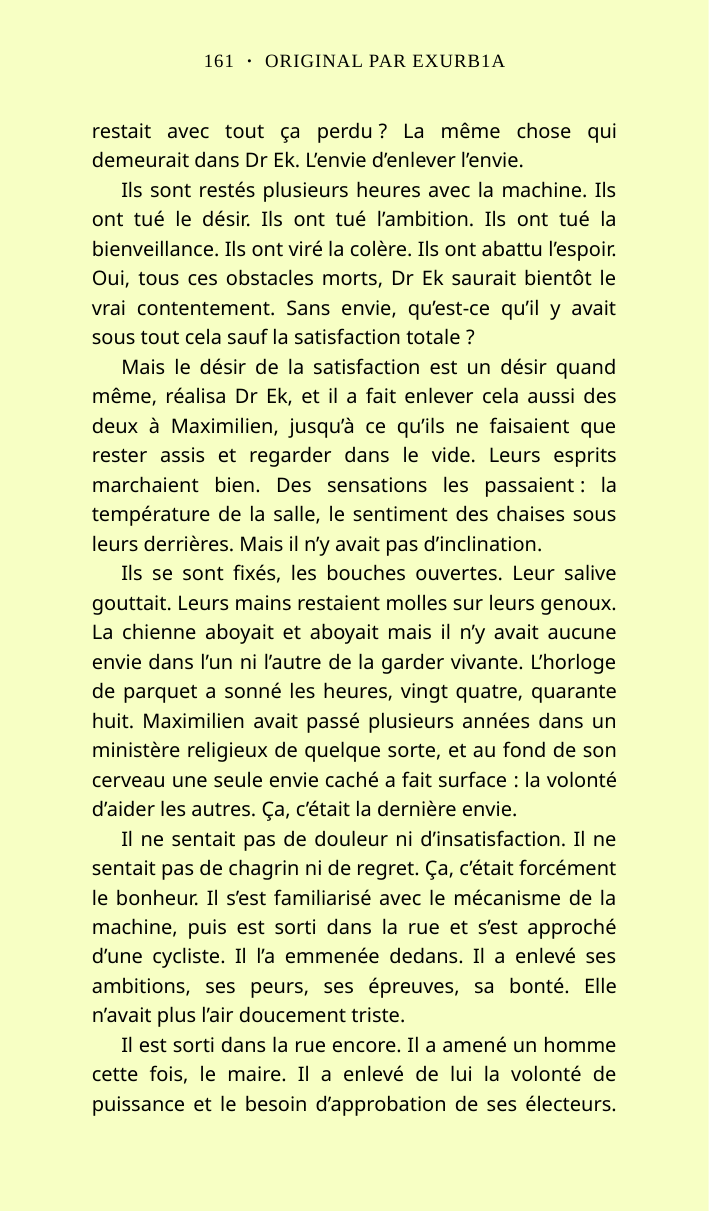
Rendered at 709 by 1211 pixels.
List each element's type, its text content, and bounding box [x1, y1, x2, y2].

text restait avec tout ça perdu ? La même chose qui demeurait dans Dr Ek. L’envie d’enlever l’envie. [92, 115, 617, 174]
text Ils sont restés plusieurs heures avec la machine. Ils ont tué le désir. Ils ont tué l’ambition. Ils ont tué la bienveillance. Ils ont viré la colère. Ils ont abattu l’espoir. Oui, tous ces obstacles morts, Dr Ek saurait bientôt le vrai contentement. Sans envie, qu’est-ce qu’il y avait sous tout cela sauf la satisfaction totale ? [92, 174, 617, 351]
text Il ne sentait pas de douleur ni d’insatisfaction. Il ne sentait pas de chagrin ni de regret. Ça, c’était forcément le bonheur. Il s’est familiarisé avec le mécanisme de la machine, puis est sorti dans la rue et s’est approché d’une cycliste. Il l’a emmenée dedans. Il a enlevé ses ambitions, ses peurs, ses épreuves, sa bonté. Elle n’avait plus l’air doucement triste. [92, 822, 617, 1029]
text Ils se sont fixés, les bouches ouvertes. Leur salive gouttait. Leurs mains restaient molles sur leurs genoux. La chienne aboyait et aboyait mais il n’y avait aucune envie dans l’un ni l’autre de la garder vivante. L’horloge de parquet a sonné les heures, vingt quatre, quarante huit. Maximilien avait passé plusieurs années dans un ministère religieux de quelque sorte, et au fond de son cerveau une seule envie caché a fait surface : la volonté d’aider les autres. Ça, c’était la dernière envie. [92, 557, 617, 822]
text Il est sorti dans la rue encore. Il a amené un homme cette fois, le maire. Il a enlevé de lui la volonté de puissance et le besoin d’approbation de ses électeurs. [92, 1029, 617, 1117]
text Mais le désir de la satisfaction est un désir quand même, réalisa Dr Ek, et il a fait enlever cela aussi des deux à Maximilien, jusqu’à ce qu’ils ne faisaient que rester assis et regarder dans le vide. Leurs esprits marchaient bien. Des sensations les passaient : la température de la salle, le sentiment des chaises sous leurs derrières. Mais il n’y avait pas d’inclination. [92, 351, 617, 557]
